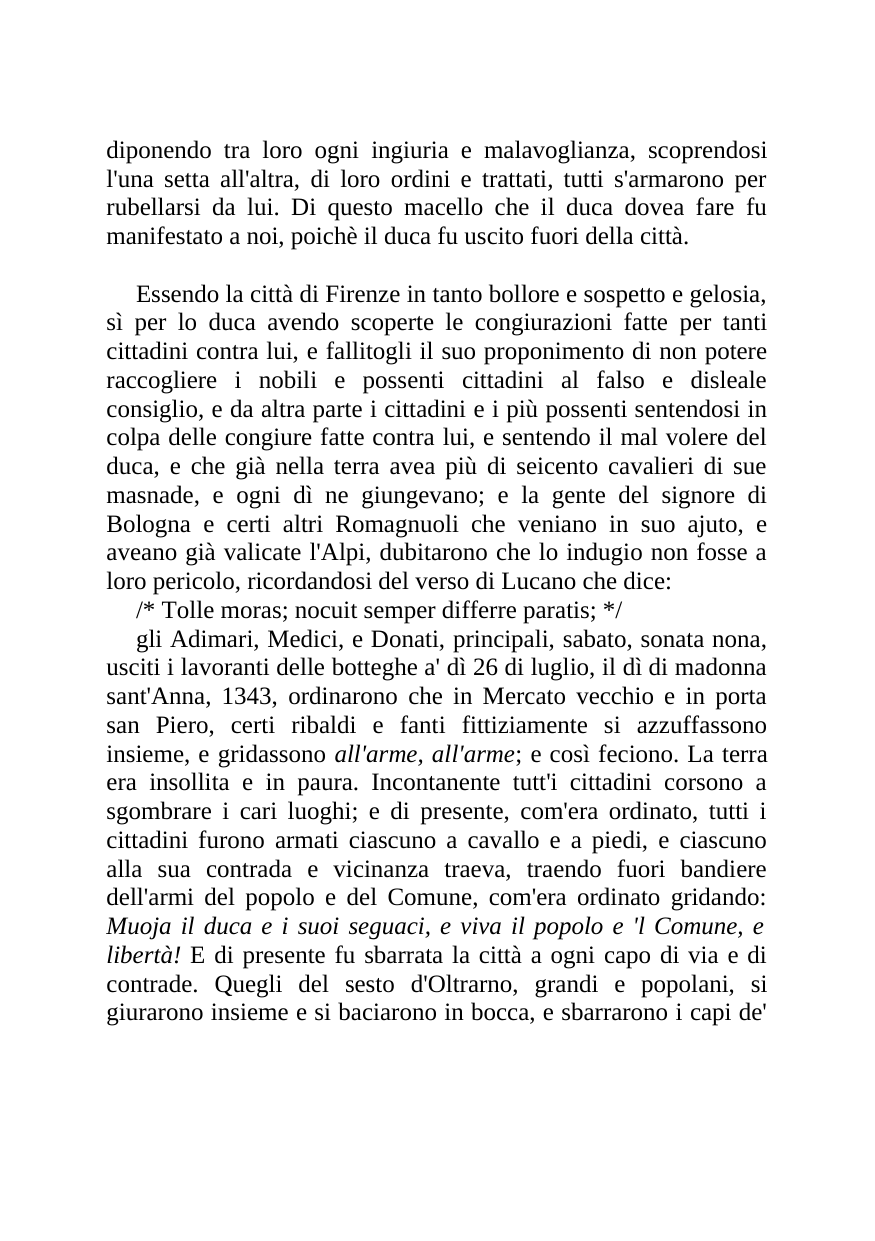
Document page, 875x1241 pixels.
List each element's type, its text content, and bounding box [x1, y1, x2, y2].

text /* Tolle moras; nocuit semper differre paratis; */ [106, 595, 768, 624]
text Essendo la città di Firenze in tanto bollore e sospetto e gelosia, sì per lo duca avendo scoperte le congiurazioni fatte per tanti cittadini contra lui, e fallitogli il suo proponimento di non potere raccogliere i nobili e possenti cittadini al falso e disleale consiglio, e da altra parte i cittadini e i più possenti sentendosi in colpa delle congiure fatte contra lui, e sentendo il mal volere del duca, e che già nella terra avea più di seicento cavalieri di sue masnade, e ogni dì ne giungevano; e la gente del signore di Bologna e certi altri Romagnuoli che veniano in suo ajuto, e aveano già valicate l'Alpi, dubitarono che lo indugio non fosse a loro pericolo, ricordandosi del verso di Lucano che dice: [106, 279, 768, 595]
text diponendo tra loro ogni ingiuria e malavoglianza, scoprendosi l'una setta all'altra, di loro ordini e trattati, tutti s'armarono per rubellarsi da lui. Di questo macello che il duca dovea fare fu manifestato a noi, poichè il duca fu uscito fuori della città. [106, 135, 768, 250]
text gli Adimari, Medici, e Donati, principali, sabato, sonata nona, usciti i lavoranti delle botteghe a' dì 26 di luglio, il dì di madonna sant'Anna, 1343, ordinarono che in Mercato vecchio e in porta san Piero, certi ribaldi e fanti fittiziamente si azzuffassono insieme, e gridassono all'arme, all'arme; e così feciono. La terra era insollita e in paura. Incontanente tutt'i cittadini corsono a sgombrare i cari luoghi; e di presente, com'era ordinato, tutti i cittadini furono armati ciascuno a cavallo e a piedi, e ciascuno alla sua contrada e vicinanza traeva, traendo fuori bandiere dell'armi del popolo e del Comune, com'era ordinato gridando: Muoja il duca e i suoi seguaci, e viva il popolo e 'l Comune, e libertà! E di presente fu sbarrata la città a ogni capo di via e di contrade. Quegli del sesto d'Oltrarno, grandi e popolani, si giurarono insieme e si baciarono in bocca, e sbarrarono i capi de' [106, 624, 768, 1026]
